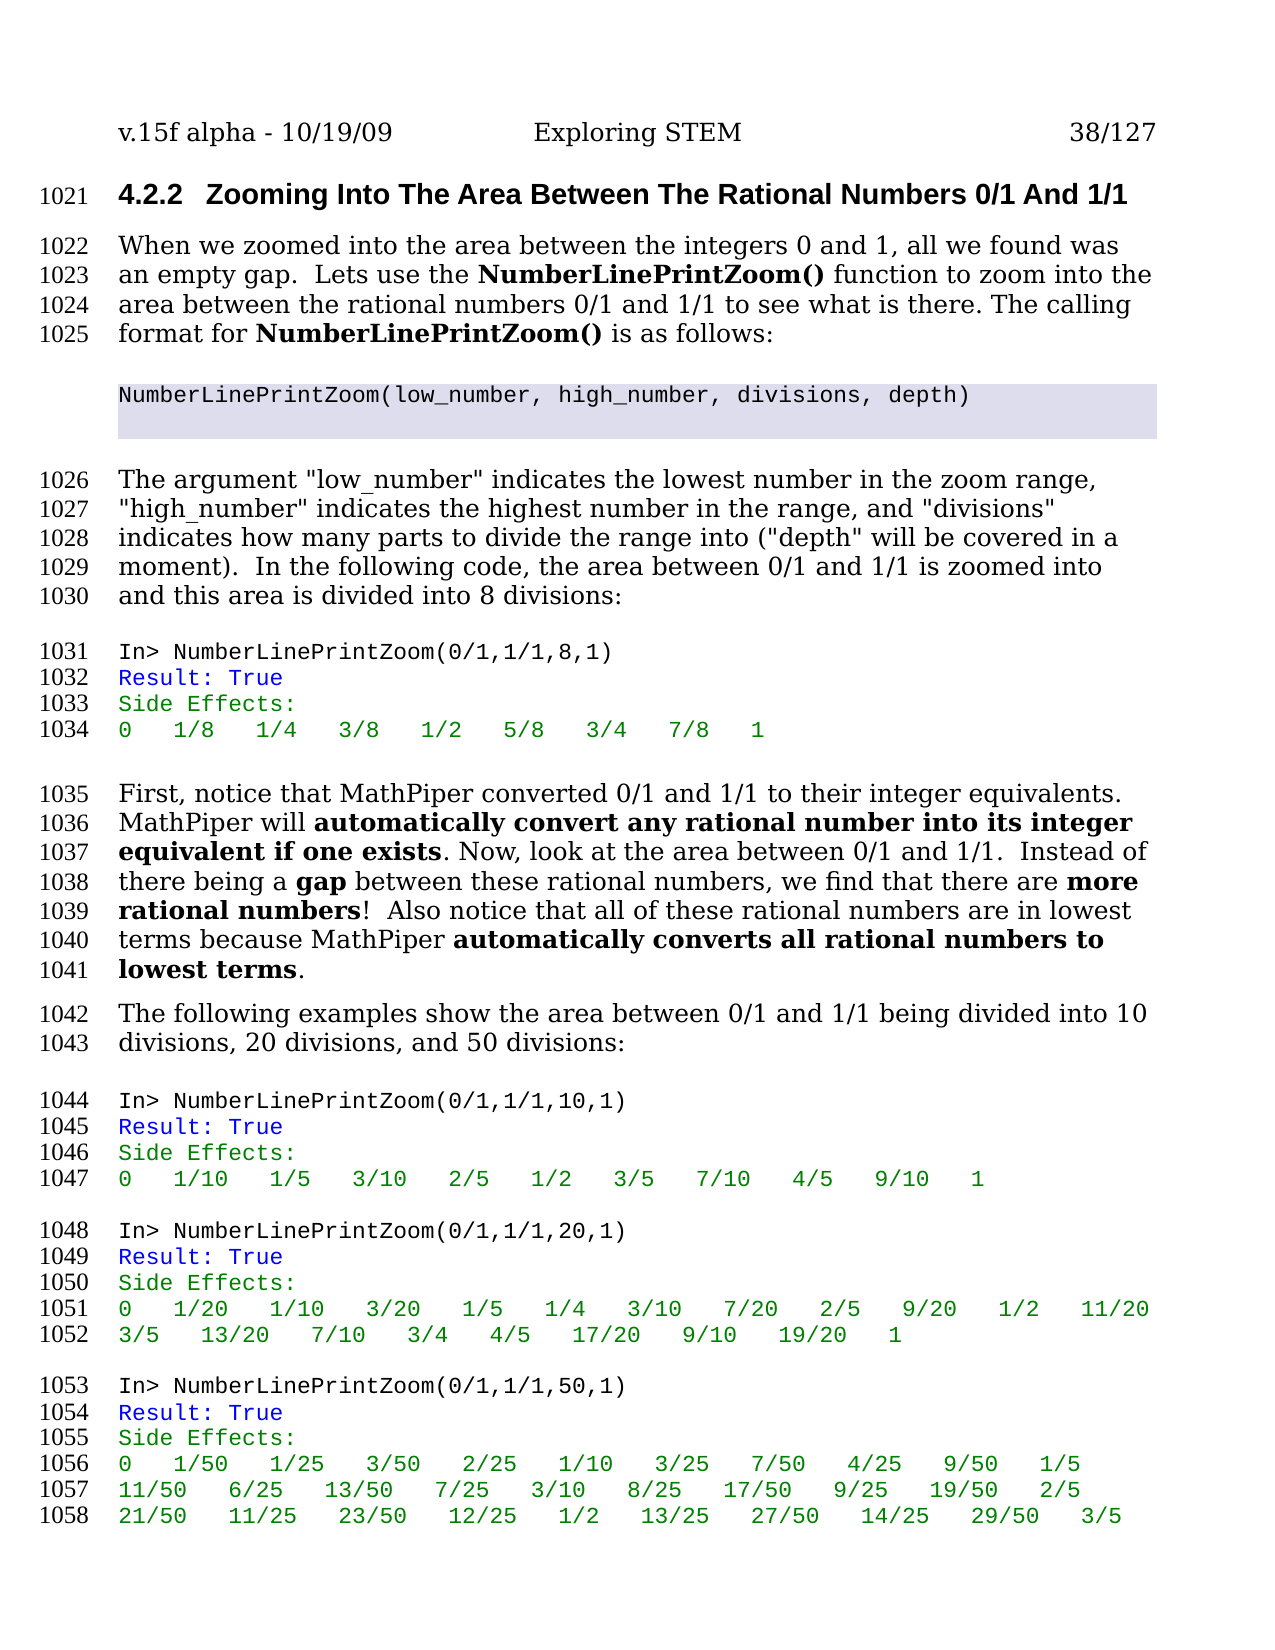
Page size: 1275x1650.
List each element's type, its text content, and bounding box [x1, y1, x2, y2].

text In> NumberLinePrintZoom(0/1,1/1,8,1) [118, 640, 1157, 666]
text 0 1/8 1/4 3/8 1/2 5/8 3/4 7/8 1 [118, 718, 1157, 744]
table_header NumberLinePrintZoom(low_number, high_number, divisions, depth) [118, 384, 1157, 439]
text Side Effects: [118, 1427, 1157, 1453]
text Side Effects: [118, 1141, 1157, 1167]
subtitle Zooming Into The Area Between The Rational Numbers 0/1 And 1/1 [118, 177, 1157, 210]
text The argument "low_number" indicates the lowest number in the zoom range, "high_number" indicates the highest number in the range, and "divisions" indicates how many parts to divide the range into ("depth" will be covered in a moment). In the following code, the area between 0/1 and 1/1 is zoomed into and this area is divided into 8 divisions: [118, 465, 1157, 611]
text Result: True [118, 1245, 1157, 1271]
text Result: True [118, 1116, 1157, 1141]
text The following examples show the area between 0/1 and 1/1 being divided into 10 divisions, 20 divisions, and 50 divisions: [118, 999, 1157, 1058]
text When we zoomed into the area between the integers 0 and 1, all we found was an empty gap. Lets use the NumberLinePrintZoom() function to zoom into the area between the rational numbers 0/1 and 1/1 to see what is there. The calling format for NumberLinePrintZoom() is as follows: [118, 231, 1157, 348]
text Result: True [118, 1401, 1157, 1427]
text 0 1/10 1/5 3/10 2/5 1/2 3/5 7/10 4/5 9/10 1 [118, 1167, 1157, 1193]
text First, notice that MathPiper converted 0/1 and 1/1 to their integer equivalents. MathPiper will automatically convert any rational number into its integer equivalent if one exists. Now, look at the area between 0/1 and 1/1. Instead of there being a gap between these rational numbers, we find that there are more rational numbers! Also notice that all of these rational numbers are in lowest terms because MathPiper automatically converts all rational numbers to lowest terms. [118, 779, 1157, 984]
text In> NumberLinePrintZoom(0/1,1/1,20,1) [118, 1219, 1157, 1245]
text In> NumberLinePrintZoom(0/1,1/1,50,1) [118, 1375, 1157, 1401]
text 0 1/20 1/10 3/20 1/5 1/4 3/10 7/20 2/5 9/20 1/2 11/20 3/5 13/20 7/10 3/4 4/5 17/20 9/10 19/20 1 [118, 1297, 1157, 1349]
text Side Effects: [118, 1271, 1157, 1297]
text 0 1/50 1/25 3/50 2/25 1/10 3/25 7/50 4/25 9/50 1/5 11/50 6/25 13/50 7/25 3/10 8/25 17/50 9/25 19/50 2/5 21/50 11/25 23/50 12/25 1/2 13/25 27/50 14/25 29/50 3/5 [118, 1453, 1157, 1531]
text Result: True [118, 666, 1157, 692]
text In> NumberLinePrintZoom(0/1,1/1,10,1) [118, 1089, 1157, 1116]
text Side Effects: [118, 692, 1157, 718]
